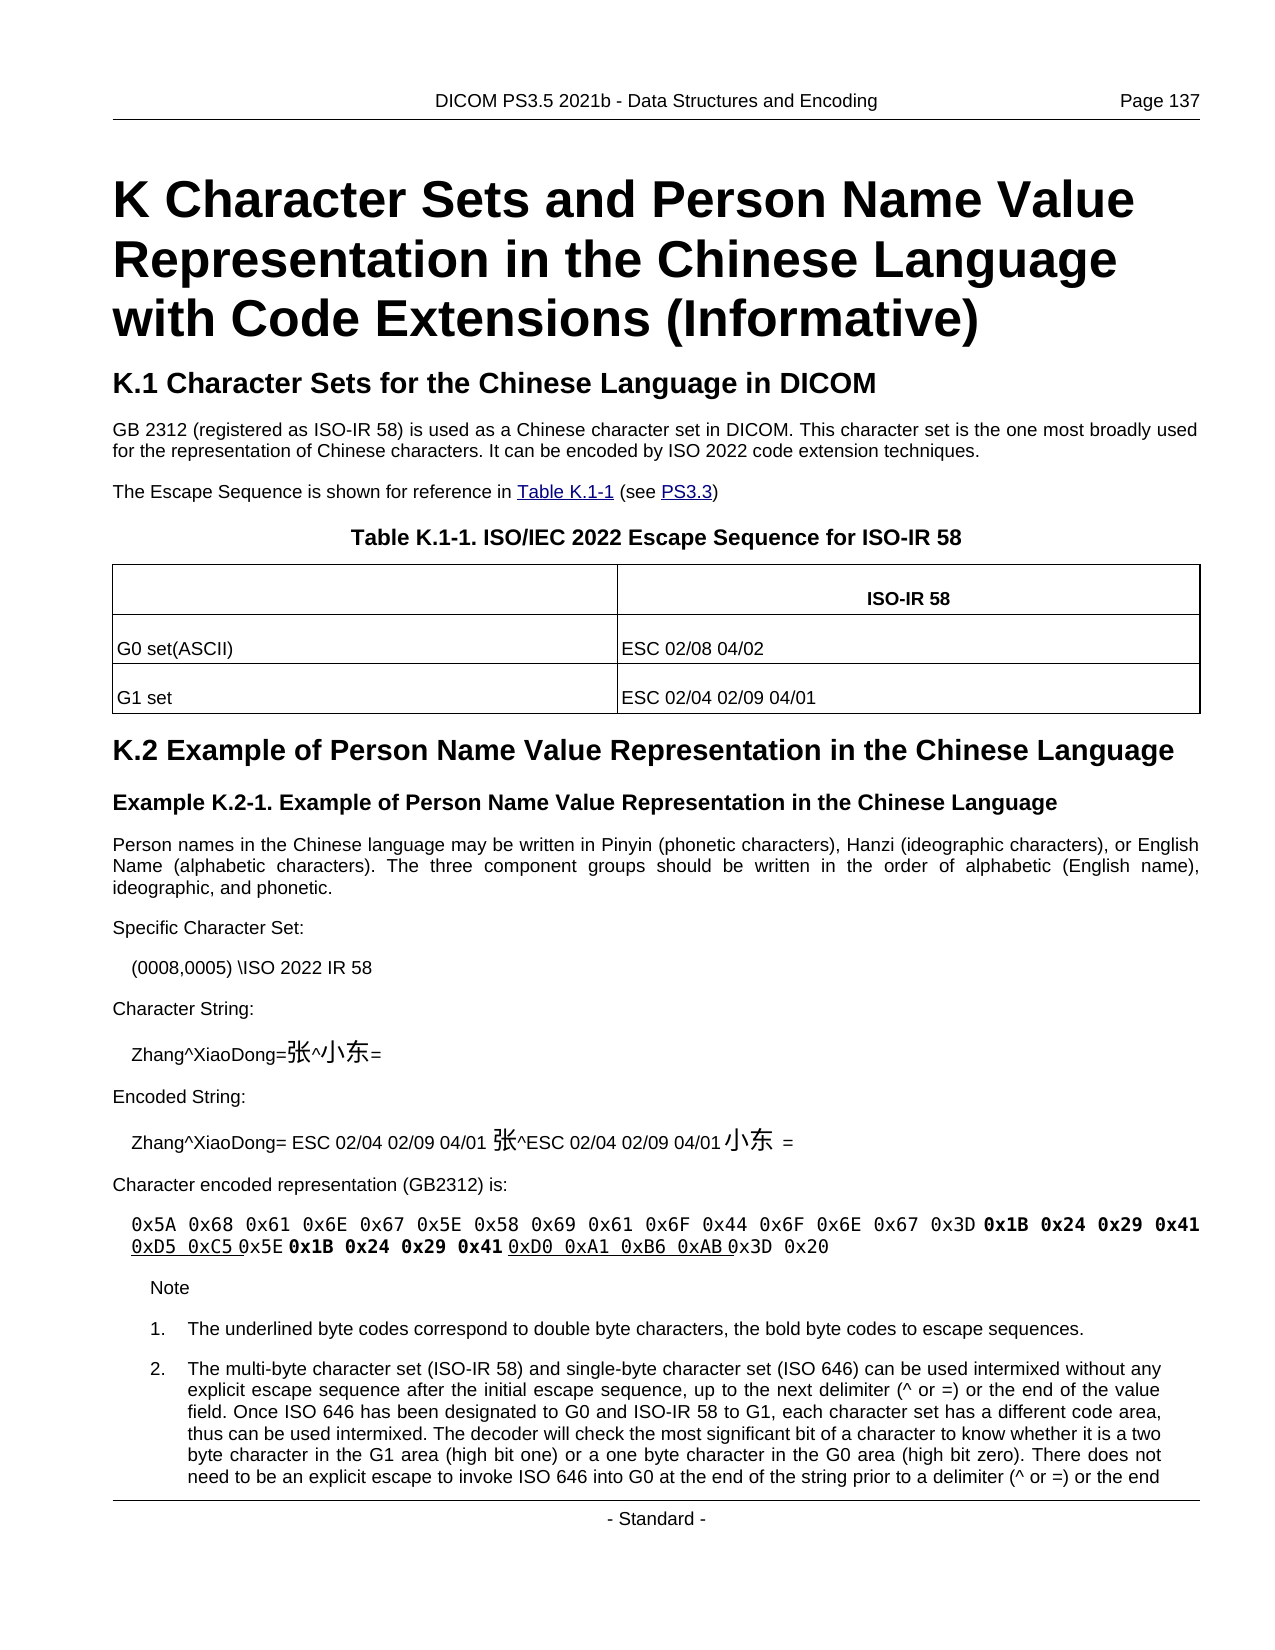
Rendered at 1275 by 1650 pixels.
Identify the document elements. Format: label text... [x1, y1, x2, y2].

text Person names in the Chinese language may be written in Pinyin (phonetic characters), Hanzi (ideographic characters), or English Name (alphabetic characters). The three component groups should be written in the order of alphabetic (English name), ideographic, and phonetic. [112, 833, 1200, 898]
text Character String: [112, 997, 1200, 1019]
text Specific Character Set: [112, 917, 1200, 938]
text Example K.2-1. Example of Person Name Value Representation in the Chinese Language [112, 789, 1200, 814]
text Zhang^XiaoDong=张^小东= [131, 1038, 1200, 1067]
text K.1 Character Sets for the Chinese Language in DICOM [112, 366, 1200, 400]
table_cell ESC 02/08 04/02 [618, 615, 1199, 663]
text GB 2312 (registered as ISO-IR 58) is used as a Chinese character set in DICOM. This character set is the one most broadly used for the representation of Chinese characters. It can be encoded by ISO 2022 code extension techniques. [112, 418, 1200, 462]
table_cell G1 set [113, 664, 617, 713]
table_cell ESC 02/04 02/09 04/01 [618, 664, 1199, 713]
text Note [150, 1277, 1162, 1299]
table_header ISO-IR 58 [618, 565, 1199, 613]
table_header [113, 565, 617, 613]
table_cell G0 set(ASCII) [113, 615, 617, 663]
text Zhang^XiaoDong= ESC 02/04 02/09 04/01 张^ESC 02/04 02/09 04/01小东 = [131, 1126, 1200, 1155]
text Table K.1-1. ISO/IEC 2022 Escape Sequence for ISO-IR 58 [112, 524, 1200, 550]
text K Character Sets and Person Name Value Representation in the Chinese Language with Code Extensions (Informative) [112, 169, 1200, 347]
text 0x5A 0x68 0x61 0x6E 0x67 0x5E 0x58 0x69 0x61 0x6F 0x44 0x6F 0x6E 0x67 0x3D 0x1B 0x24 0x29 0x41 0xD5 0xC5 0x5E 0x1B 0x24 0x29 0x41 0xD0 0xA1 0xB6 0xAB 0x3D 0x20 [131, 1214, 1200, 1258]
text 1. The underlined byte codes correspond to double byte characters, the bold byte codes to escape sequences. [150, 1317, 1162, 1339]
text 2. The multi-byte character set (ISO-IR 58) and single-byte character set (ISO 646) can be used intermixed without any explicit escape sequence after the initial escape sequence, up to the next delimiter (^ or =) or the end of the value field. Once ISO 646 has been designated to G0 and ISO-IR 58 to G1, each character set has a different code area, thus can be used intermixed. The decoder will check the most significant bit of a character to know whether it is a two byte character in the G1 area (high bit one) or a one byte character in the G0 area (high bit zero). There does not need to be an explicit escape to invoke ISO 646 into G0 at the end of the string prior to a delimiter (^ or =) or the end [150, 1358, 1162, 1487]
text Character encoded representation (GB2312) is: [112, 1174, 1200, 1195]
text The Escape Sequence is shown for reference in Table K.1-1 (see PS3.3) [112, 480, 1200, 502]
text (0008,0005) \ISO 2022 IR 58 [131, 957, 1200, 979]
text K.2 Example of Person Name Value Representation in the Chinese Language [112, 733, 1200, 766]
text Encoded String: [112, 1086, 1200, 1107]
